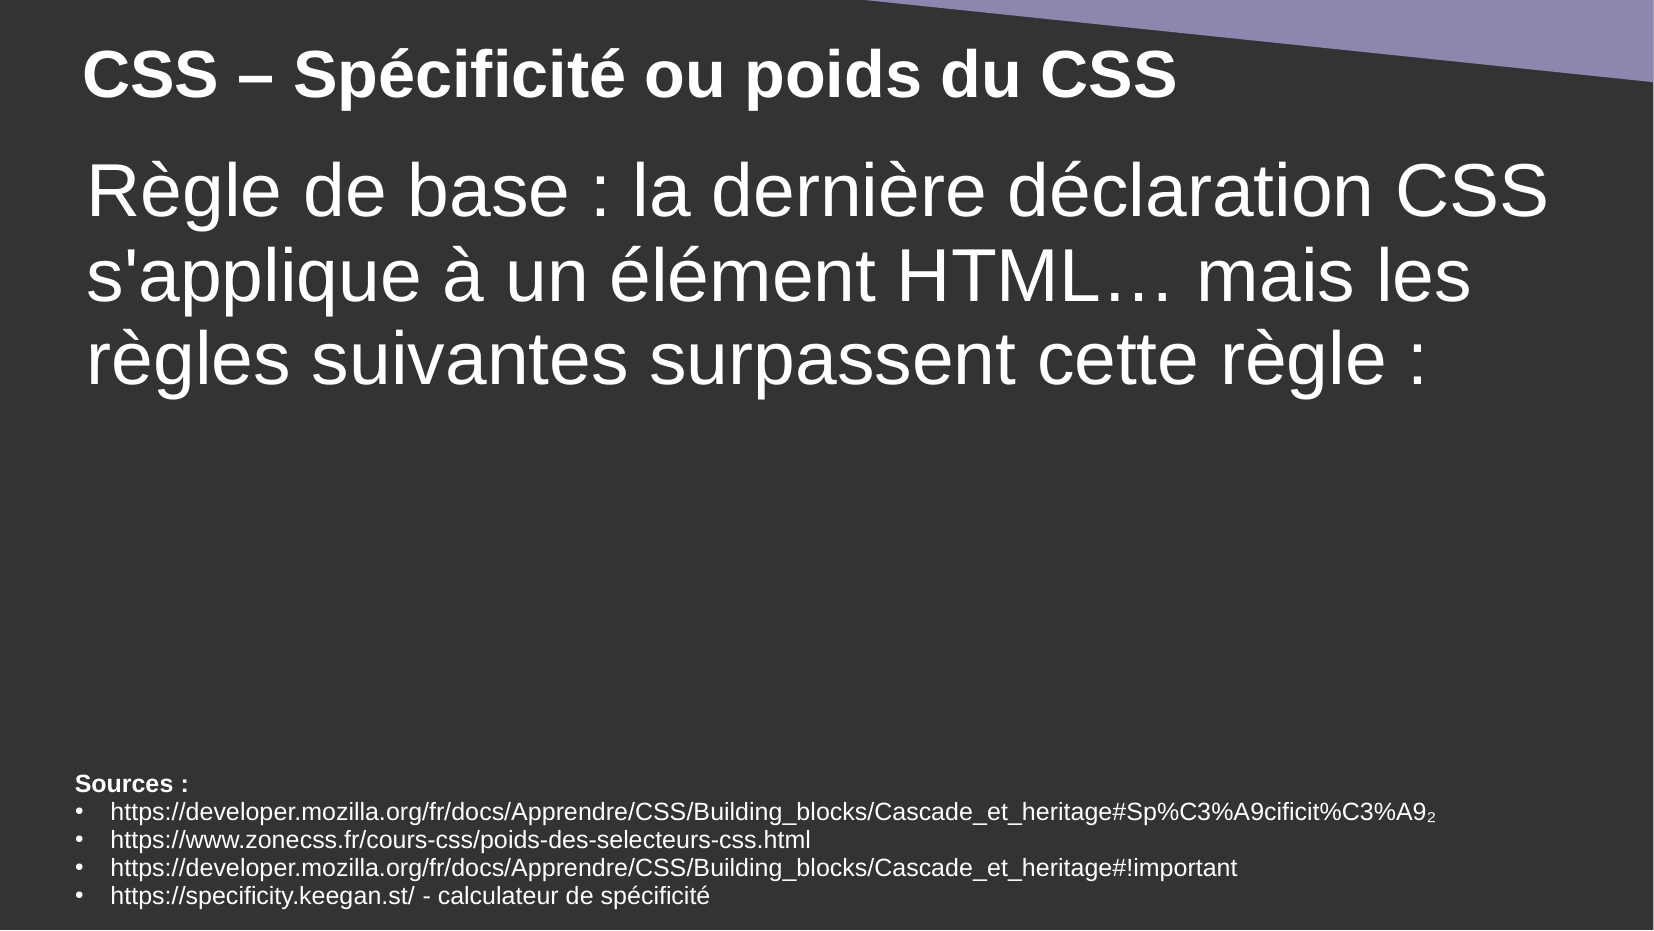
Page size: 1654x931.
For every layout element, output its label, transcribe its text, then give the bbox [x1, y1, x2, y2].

title CSS – Spécificité ou poids du CSS [82, 37, 1571, 122]
text_box [864, 0, 1654, 83]
list Règle de base : la dernière déclaration CSS s'applique à un élément HTML… mais les règles suivantes surpassent cette règle : [86, 148, 1567, 463]
text_box Sources : https://developer.mozilla.org/fr/docs/Apprendre/CSS/Building_blocks/Cascade_et_heritage#Sp%C3%A9cificit%C3%A9₂ https://www.zonecss.fr/cours-css/poids-des-selecteurs-css.html https://developer.mozilla.org/fr/docs/Apprendre/CSS/Building_blocks/Cascade_et_heritage#!important https://specificity.keegan.st/ - calculateur de spécificité [60, 762, 1546, 931]
